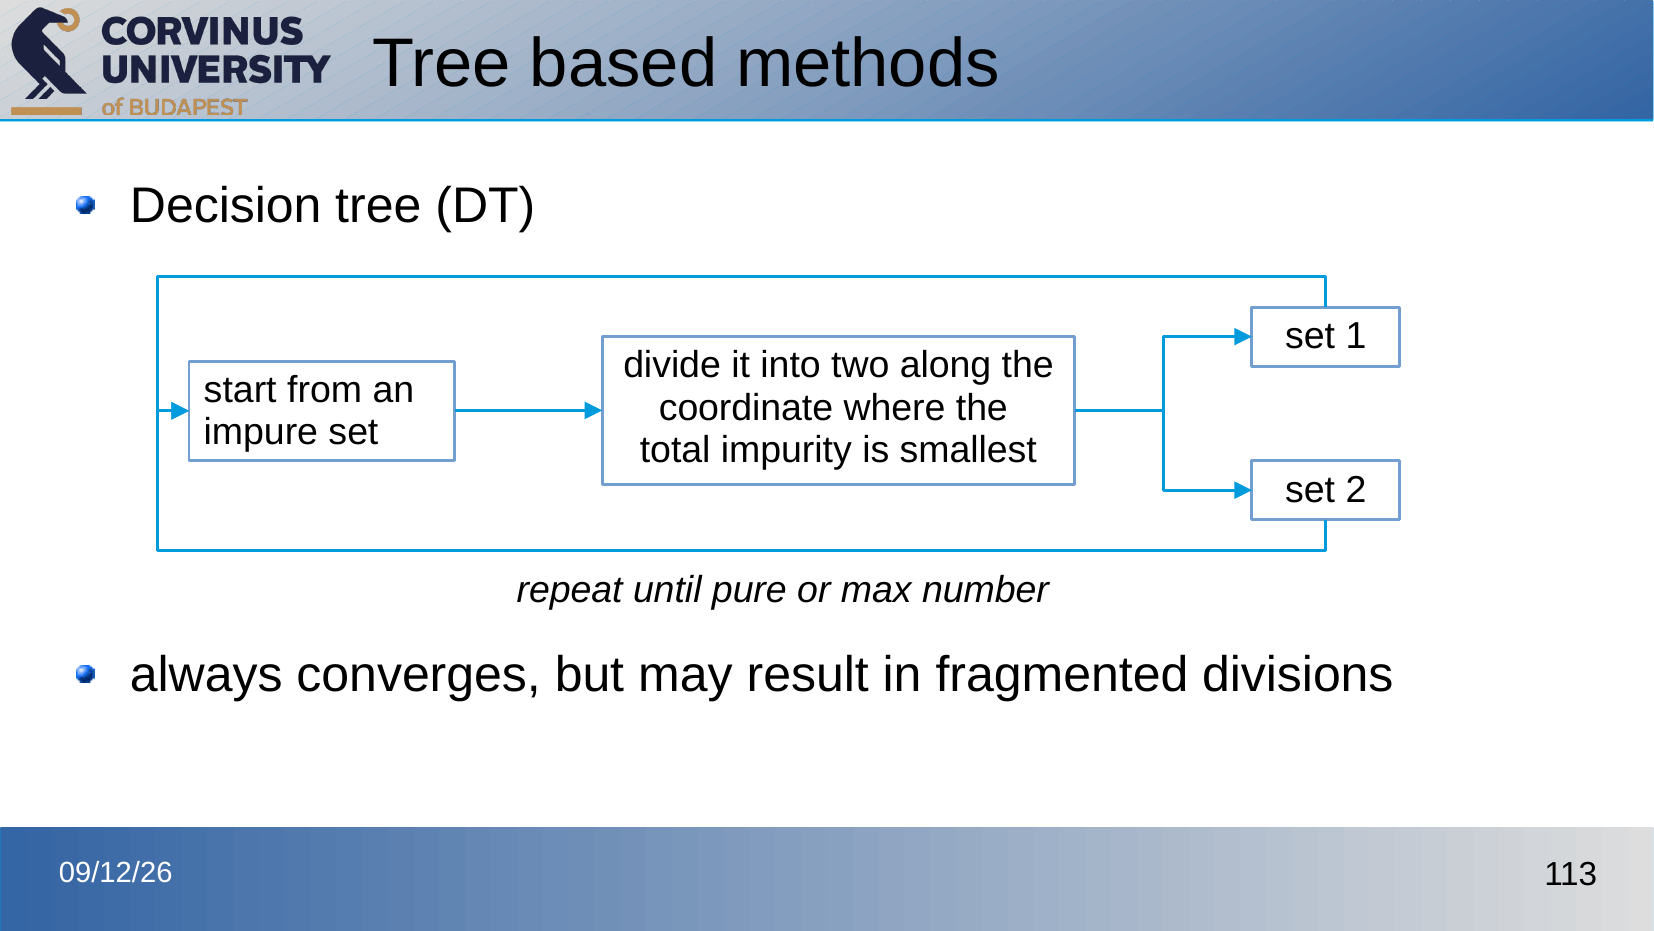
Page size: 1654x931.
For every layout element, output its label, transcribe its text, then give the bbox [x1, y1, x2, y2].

text_box start from an impure set [188, 361, 455, 461]
picture [76, 665, 95, 683]
text_box divide it into two along the coordinate where the total impurity is smallest [602, 336, 1075, 485]
title Tree based methods [372, 23, 1625, 103]
list Decision tree (DT) always converges, but may result in fragmented divisions [59, 177, 1595, 591]
text_box set 2 [1251, 460, 1400, 520]
text_box repeat until pure or max number [501, 561, 1093, 631]
picture [11, 7, 331, 115]
text_box set 1 [1251, 307, 1400, 367]
